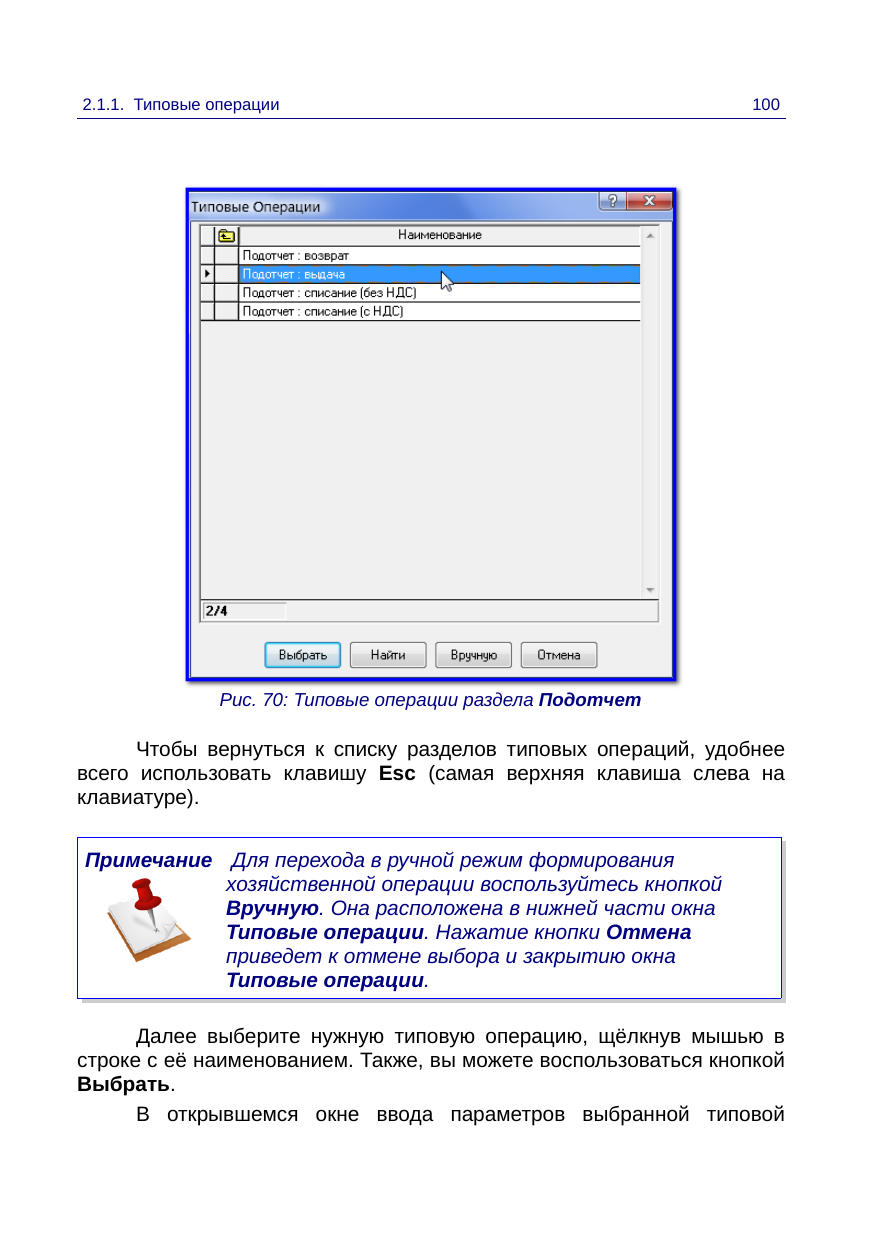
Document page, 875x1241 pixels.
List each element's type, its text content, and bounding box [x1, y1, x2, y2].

text Рис. 70: Типовые операции раздела Подотчет [181, 689, 681, 711]
picture [101, 872, 195, 966]
table_header Примечание [78, 838, 220, 998]
picture [178, 180, 684, 689]
text Далее выберите нужную типовую операцию, щёлкнув мышью в строке с её наименованием. Также, вы можете воспользоваться кнопкой Выбрать. [77, 1024, 786, 1096]
table_header Для перехода в ручной режим формирования хозяйственной операции воспользуйтесь кнопкой Вручную. Она расположена в нижней части окна Типовые операции. Нажатие кнопки Отмена приведет к отмене выбора и закрытию окна Типовые операции. [220, 838, 781, 998]
text Чтобы вернуться к списку разделов типовых операций, удобнее всего использовать клавишу Esc (самая верхняя клавиша слева на клавиатуре). [77, 686, 786, 809]
text В открывшемся окне ввода параметров выбранной типовой [77, 1102, 786, 1126]
